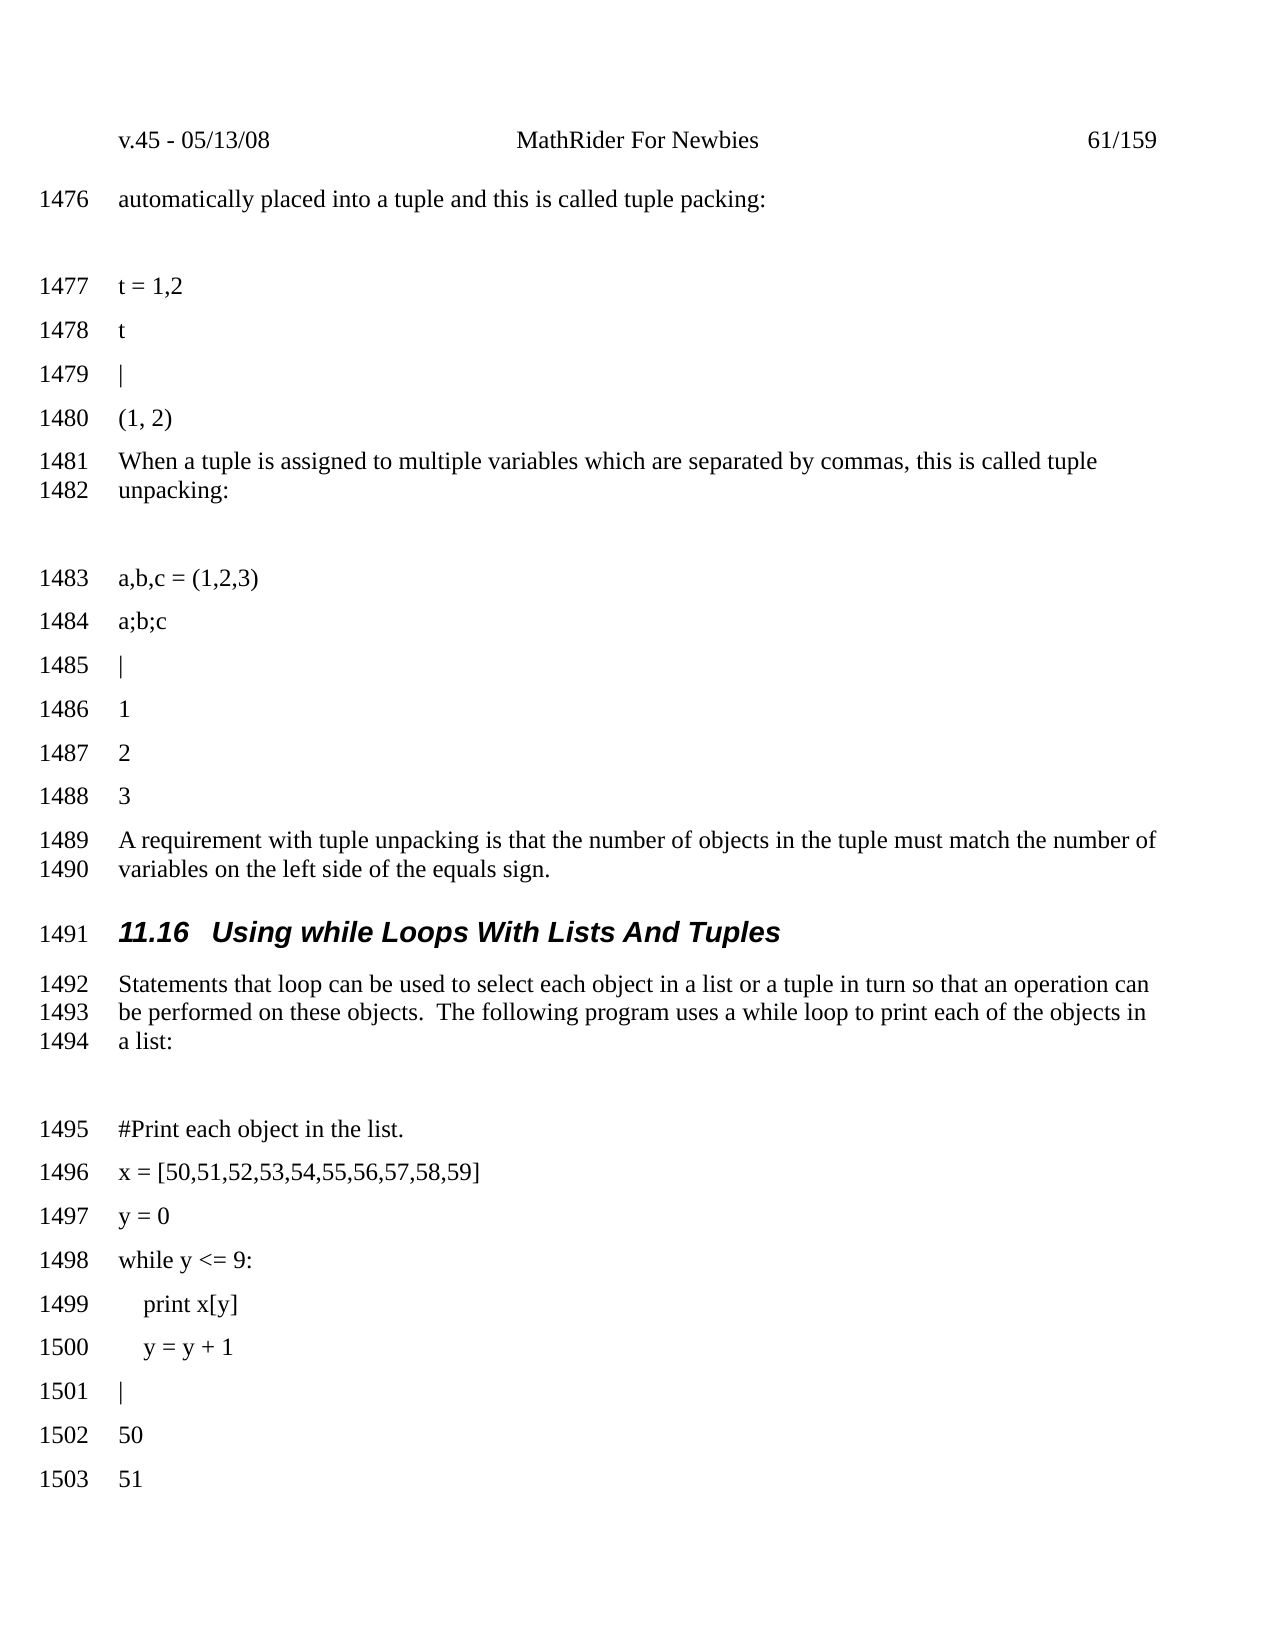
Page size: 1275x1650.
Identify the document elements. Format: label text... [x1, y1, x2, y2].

text automatically placed into a tuple and this is called tuple packing: [118, 184, 1157, 213]
text while y <= 9: [118, 1245, 1157, 1274]
text A requirement with tuple unpacking is that the number of objects in the tuple must match the number of variables on the left side of the equals sign. [118, 825, 1157, 883]
text | [118, 650, 1157, 679]
text When a tuple is assigned to multiple variables which are separated by commas, this is called tuple unpacking: [118, 446, 1157, 504]
text 2 [118, 738, 1157, 766]
text | [118, 359, 1157, 388]
text Statements that loop can be used to select each object in a list or a tuple in turn so that an operation can be performed on these objects. The following program uses a while loop to print each of the objects in a list: [118, 969, 1157, 1055]
text 3 [118, 781, 1157, 810]
text x = [50,51,52,53,54,55,56,57,58,59] [118, 1157, 1157, 1186]
text y = 0 [118, 1201, 1157, 1230]
text a,b,c = (1,2,3) [118, 563, 1157, 591]
text | [118, 1376, 1157, 1405]
text 50 [118, 1420, 1157, 1449]
text (1, 2) [118, 403, 1157, 431]
text t [118, 315, 1157, 344]
text t = 1,2 [118, 271, 1157, 300]
text 51 [118, 1464, 1157, 1492]
text print x[y] [118, 1289, 1157, 1317]
text 1 [118, 694, 1157, 723]
subtitle Using while Loops With Lists And Tuples [118, 915, 1157, 949]
text a;b;c [118, 606, 1157, 635]
text y = y + 1 [118, 1332, 1157, 1361]
text #Print each object in the list. [118, 1114, 1157, 1142]
